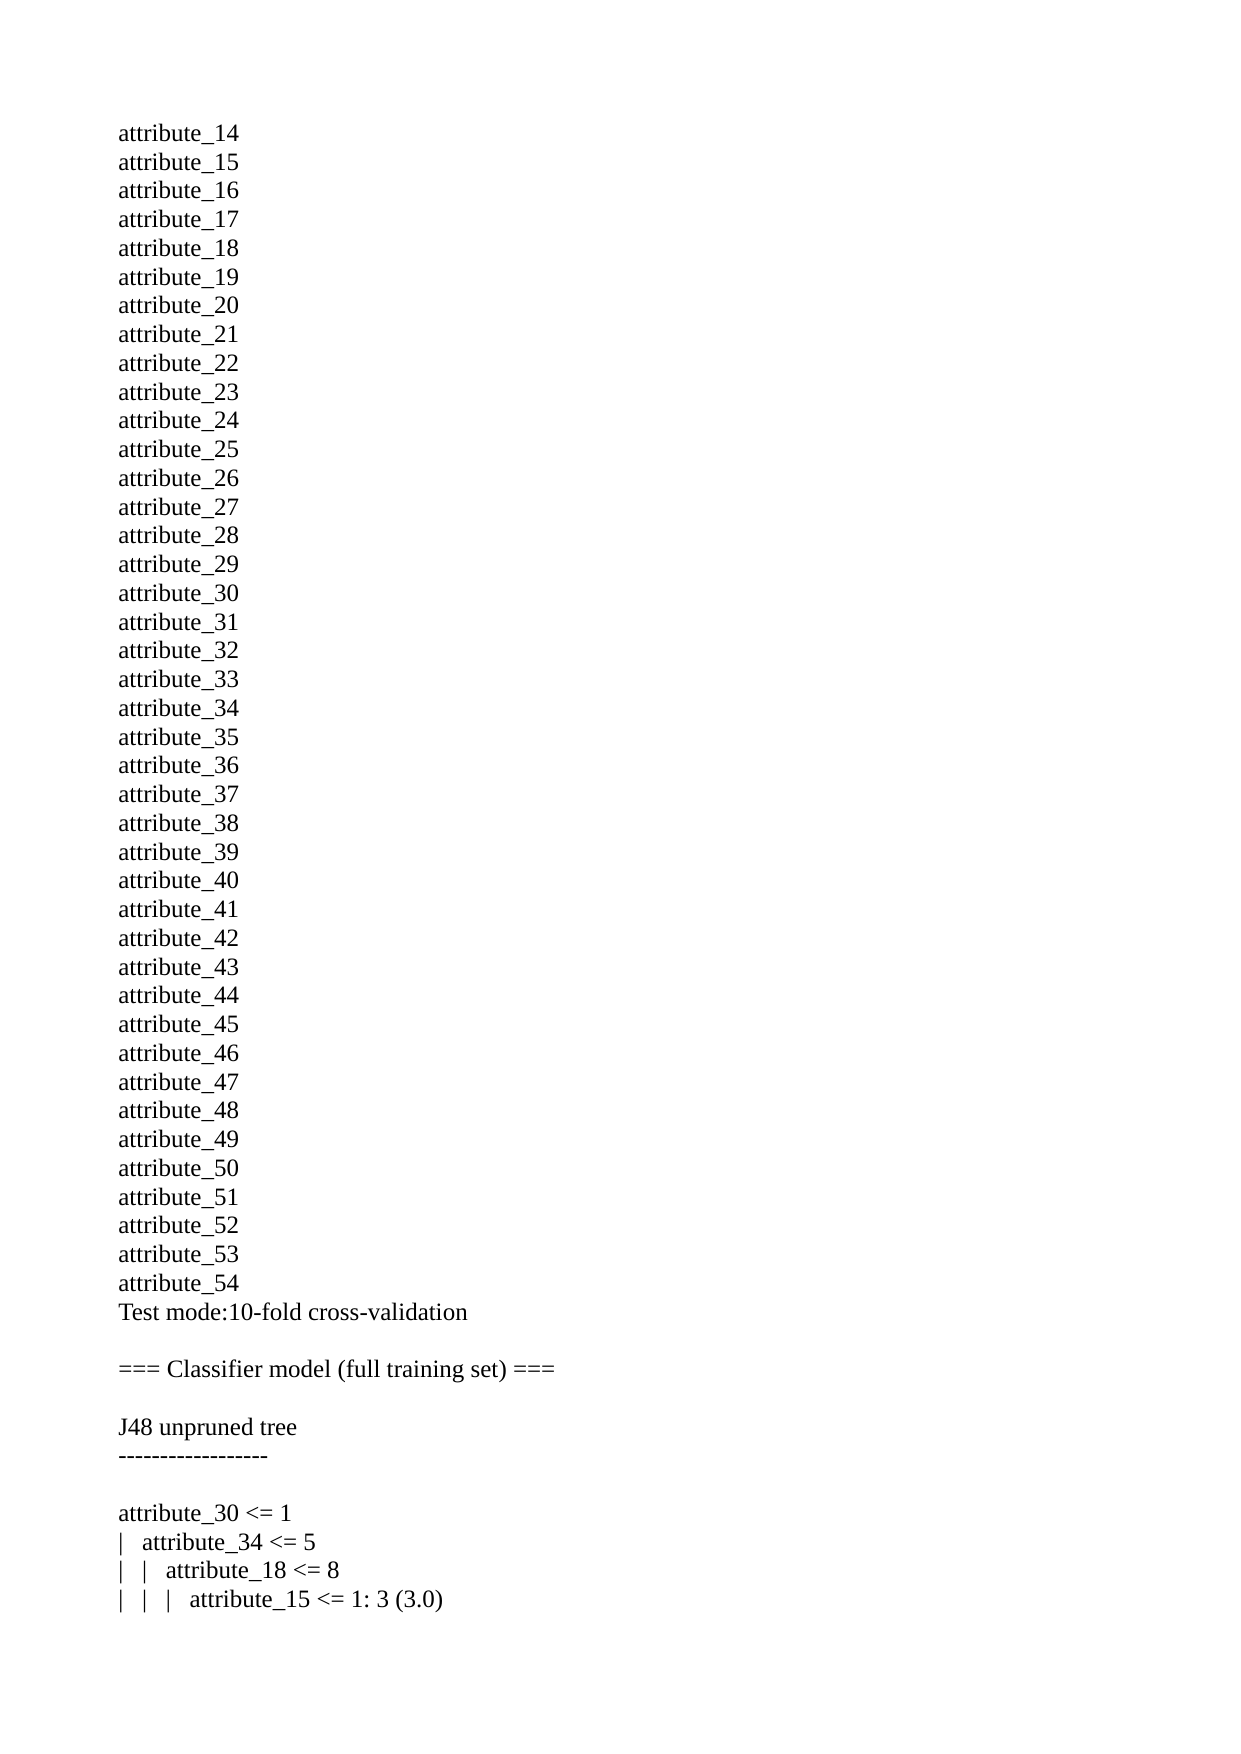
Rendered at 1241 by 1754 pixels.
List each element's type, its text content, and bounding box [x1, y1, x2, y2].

text attribute_30 [118, 578, 1122, 607]
text attribute_54 [118, 1268, 1122, 1297]
text attribute_33 [118, 664, 1122, 693]
text attribute_14 [118, 118, 1122, 147]
text attribute_23 [118, 377, 1122, 406]
text attribute_32 [118, 636, 1122, 664]
text | | attribute_18 <= 8 [118, 1556, 1122, 1584]
text | attribute_34 <= 5 [118, 1527, 1122, 1556]
text attribute_29 [118, 549, 1122, 578]
text attribute_48 [118, 1096, 1122, 1124]
text attribute_16 [118, 176, 1122, 204]
text attribute_27 [118, 492, 1122, 521]
text attribute_17 [118, 204, 1122, 233]
text attribute_41 [118, 894, 1122, 923]
text attribute_18 [118, 233, 1122, 262]
text attribute_50 [118, 1153, 1122, 1182]
text | | | attribute_15 <= 1: 3 (3.0) [118, 1584, 1122, 1613]
text attribute_28 [118, 521, 1122, 549]
text attribute_52 [118, 1211, 1122, 1239]
text attribute_19 [118, 262, 1122, 291]
text attribute_49 [118, 1124, 1122, 1153]
text attribute_20 [118, 291, 1122, 319]
text attribute_25 [118, 434, 1122, 463]
text attribute_15 [118, 147, 1122, 176]
text attribute_36 [118, 751, 1122, 779]
text attribute_37 [118, 779, 1122, 808]
text Test mode:10-fold cross-validation [118, 1297, 1122, 1326]
text attribute_40 [118, 866, 1122, 894]
text attribute_51 [118, 1182, 1122, 1211]
text === Classifier model (full training set) === [118, 1354, 1122, 1383]
text attribute_30 <= 1 [118, 1498, 1122, 1527]
text attribute_38 [118, 808, 1122, 837]
text attribute_43 [118, 952, 1122, 981]
text attribute_44 [118, 981, 1122, 1009]
text attribute_24 [118, 406, 1122, 434]
text attribute_42 [118, 923, 1122, 952]
text J48 unpruned tree [118, 1412, 1122, 1441]
text attribute_53 [118, 1239, 1122, 1268]
text attribute_45 [118, 1009, 1122, 1038]
text attribute_35 [118, 722, 1122, 751]
text ------------------ [118, 1441, 1122, 1469]
text attribute_39 [118, 837, 1122, 866]
text attribute_21 [118, 319, 1122, 348]
text attribute_22 [118, 348, 1122, 377]
text attribute_26 [118, 463, 1122, 492]
text attribute_46 [118, 1038, 1122, 1067]
text attribute_47 [118, 1067, 1122, 1096]
text attribute_31 [118, 607, 1122, 636]
text attribute_34 [118, 693, 1122, 722]
